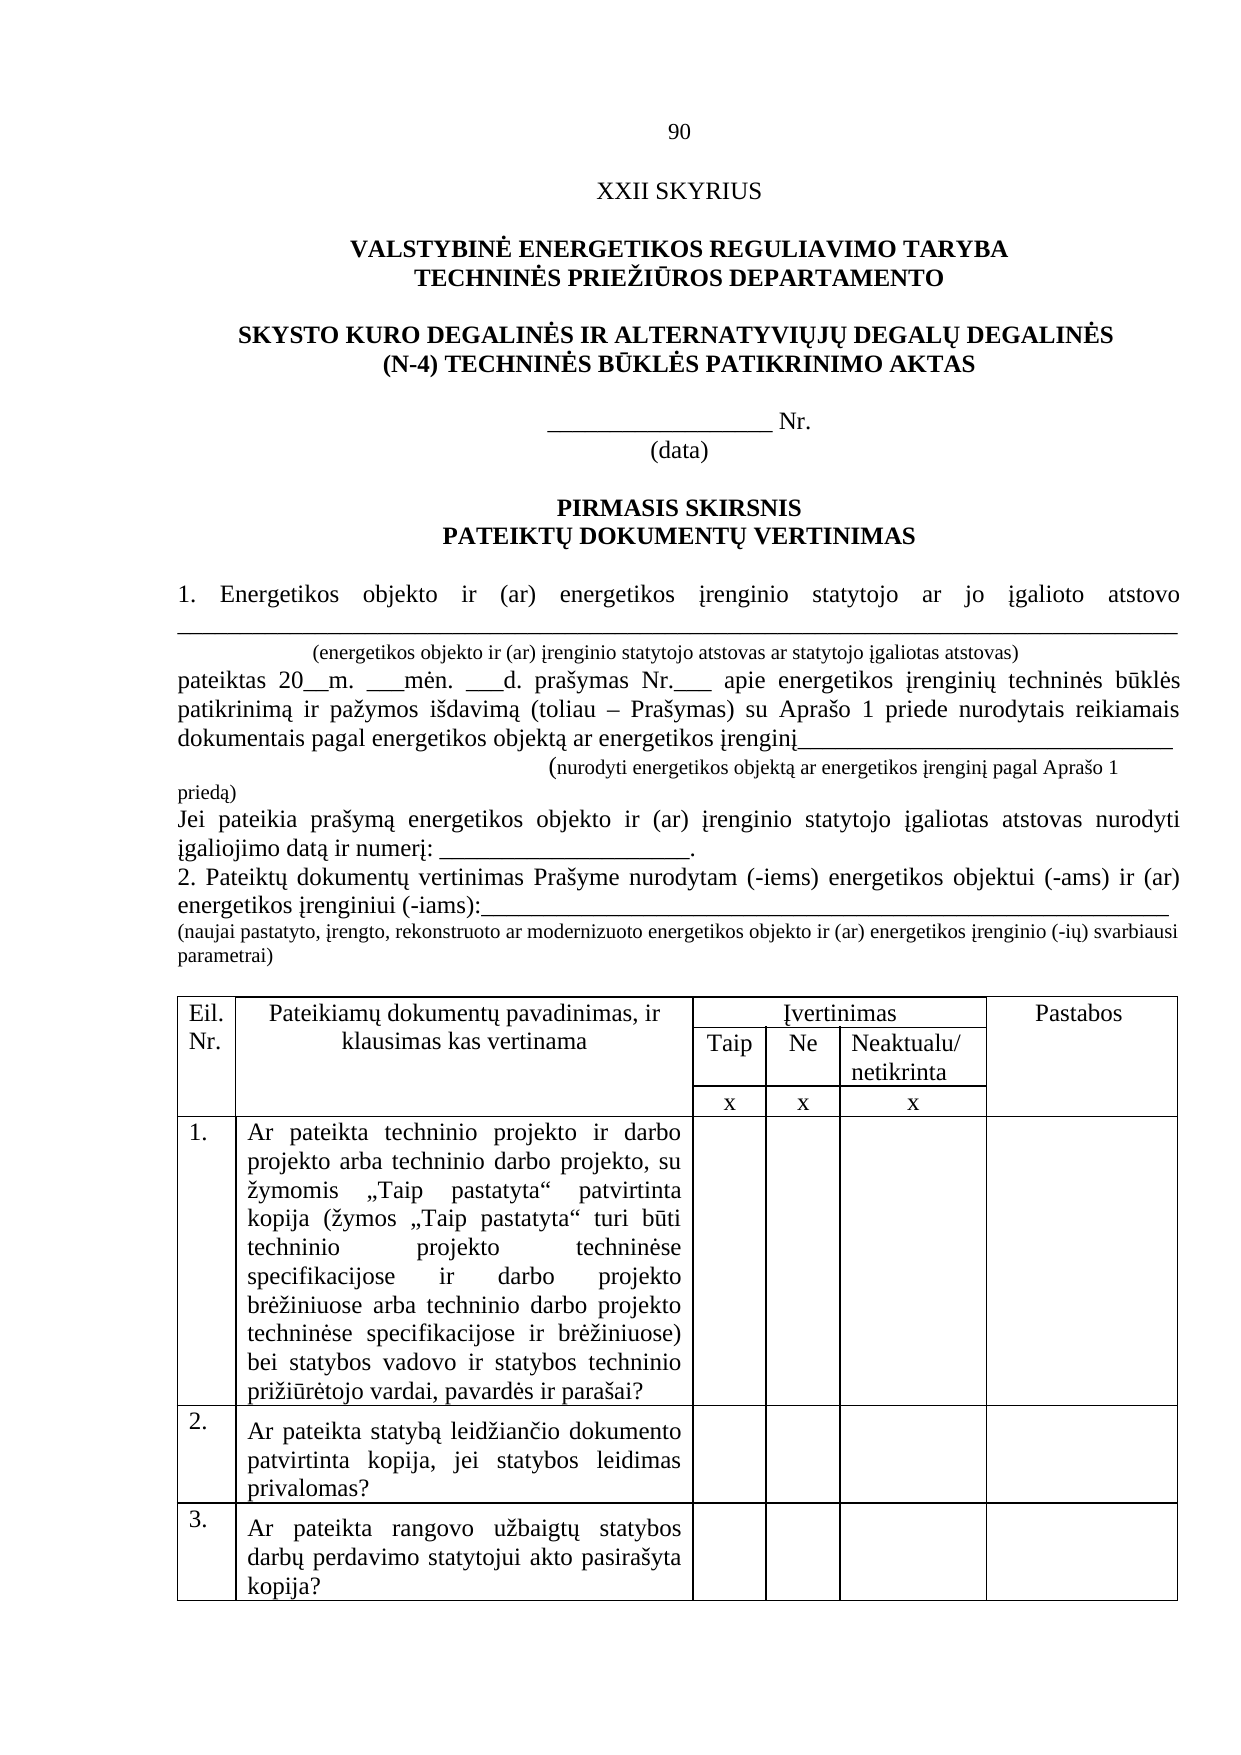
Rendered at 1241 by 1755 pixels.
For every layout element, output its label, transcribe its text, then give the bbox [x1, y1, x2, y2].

table_header Pastabos [987, 997, 1177, 1116]
table_cell Ar pateikta rangovo užbaigtų statybos darbų perdavimo statytojui akto pasirašyta kopija? [237, 1504, 692, 1599]
text PIRMASIS SKIRSNIS [177, 493, 1181, 521]
text __________________ Nr. [177, 406, 1181, 435]
table_cell Neaktualu/ netikrinta [841, 1028, 986, 1085]
table_cell x [767, 1087, 839, 1116]
text (naujai pastatyto, įrengto, rekonstruoto ar modernizuoto energetikos objekto ir (ar) energetikos įrenginio (-ių) svarbiausi parametrai) [177, 919, 1181, 967]
table_cell [987, 1504, 1177, 1599]
text XXII SKYRIUS [177, 176, 1181, 205]
table_header Pateikiamų dokumentų pavadinimas, ir klausimas kas vertinama [236, 998, 692, 1085]
table_cell [841, 1504, 986, 1599]
text SKYSTO KURO DEGALINĖS IR ALTERNATYVIŲJŲ DEGALŲ DEGALINĖS [177, 320, 1181, 349]
table_cell [694, 1117, 765, 1405]
table_cell x [841, 1087, 986, 1116]
table_header Įvertinimas [694, 998, 986, 1026]
text pateiktas 20__m. ___mėn. ___d. prašymas Nr.___ apie energetikos įrenginių techninės būklės patikrinimą ir pažymos išdavimą (toliau – Prašymas) su Aprašo 1 priede nurodytais reikiamais dokumentais pagal energetikos objektą ar energetikos įrenginį______________________________ [177, 665, 1181, 751]
text 2. Pateiktų dokumentų vertinimas Prašyme nurodytam (-iems) energetikos objektui (-ams) ir (ar) energetikos įrenginiui (-iams):_______________________________________________________ [177, 862, 1181, 919]
table_cell Ne [767, 1028, 839, 1085]
text VALSTYBINĖ ENERGETIKOS REGULIAVIMO TARYBA [177, 234, 1181, 263]
table_cell 2. [178, 1406, 235, 1502]
table_cell 1. [178, 1117, 235, 1405]
table_cell [841, 1406, 986, 1502]
table_cell x [694, 1087, 765, 1116]
table_cell [767, 1117, 839, 1405]
table_cell [694, 1504, 765, 1599]
table_cell [767, 1504, 839, 1599]
text (data) [177, 435, 1181, 464]
table_cell [841, 1117, 986, 1405]
text TECHNINĖS PRIEŽIŪROS DEPARTAMENTO [177, 263, 1181, 291]
table_cell 3. [178, 1504, 235, 1599]
table_header Eil. Nr. [178, 997, 235, 1116]
text (N-4) TECHNINĖS BŪKLĖS PATIKRINIMO AKTAS [177, 349, 1181, 378]
table_cell Ar pateikta techninio projekto ir darbo projekto arba techninio darbo projekto, su žymomis „Taip pastatyta“ patvirtinta kopija (žymos „Taip pastatyta“ turi būti techninio projekto techninėse specifikacijose ir darbo projekto brėžiniuose arba techninio darbo projekto techninėse specifikacijose ir brėžiniuose) bei statybos vadovo ir statybos techninio prižiūrėtojo vardai, pavardės ir parašai? [237, 1117, 692, 1405]
text PATEIKTŲ DOKUMENTŲ VERTINIMAS [177, 521, 1181, 550]
table_cell Ar pateikta statybą leidžiančio dokumento patvirtinta kopija, jei statybos leidimas privalomas? [237, 1406, 692, 1502]
table_cell [236, 1085, 692, 1116]
table_cell [767, 1406, 839, 1502]
text Jei pateikia prašymą energetikos objekto ir (ar) įrenginio statytojo įgaliotas atstovas nurodyti įgaliojimo datą ir numerį: ____________________. [177, 804, 1181, 862]
text (nurodyti energetikos objektą ar energetikos įrenginį pagal Aprašo 1 priedą) [177, 751, 1181, 804]
table_cell [987, 1117, 1177, 1405]
table_cell [987, 1406, 1177, 1502]
text 1. Energetikos objekto ir (ar) energetikos įrenginio statytojo ar jo įgalioto atstovo ________________________________________________________________________________ (energetikos objekto ir (ar) įrenginio statytojo atstovas ar statytojo įgaliotas atstovas) [177, 579, 1181, 665]
table_cell [694, 1406, 765, 1502]
table_cell Taip [694, 1028, 765, 1085]
